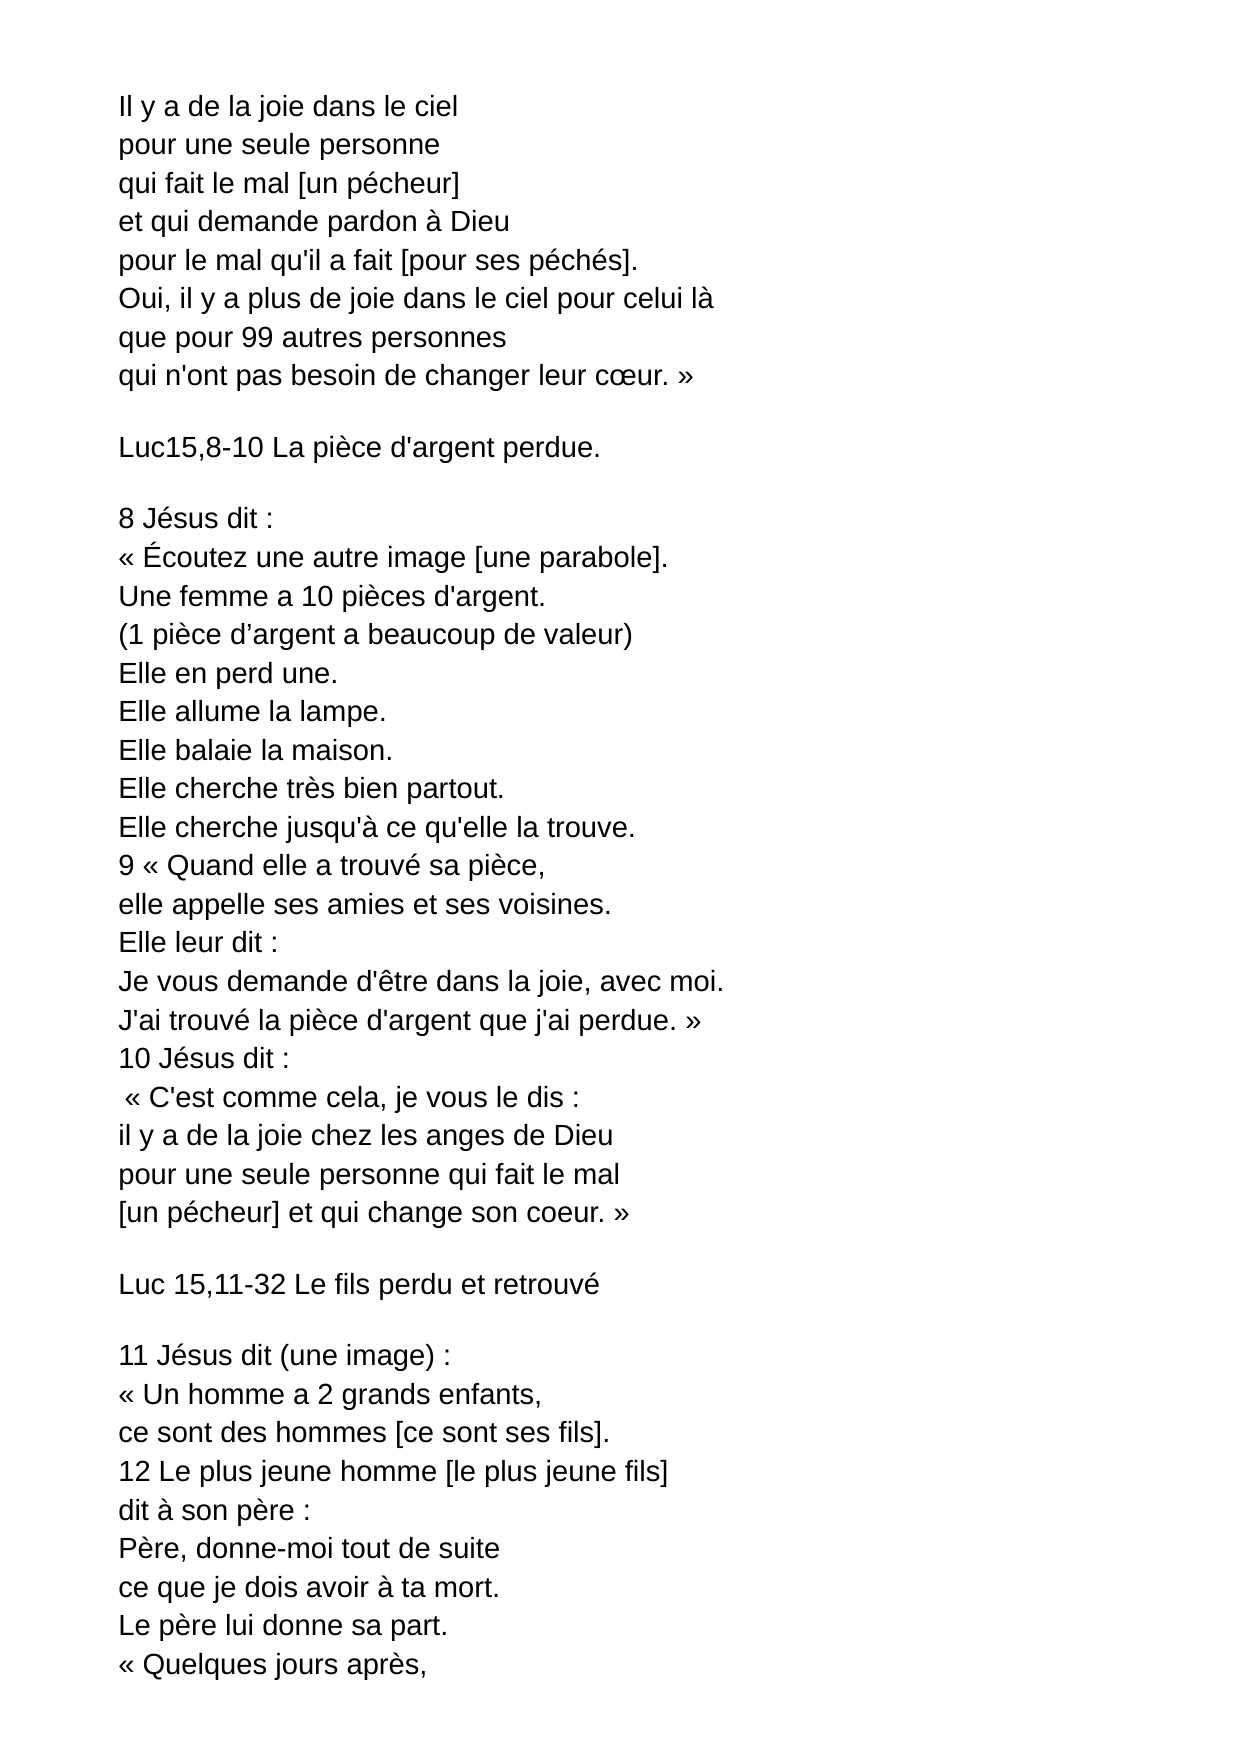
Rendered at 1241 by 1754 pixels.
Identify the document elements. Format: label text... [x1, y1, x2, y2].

text Elle allume la lampe. [118, 694, 1122, 728]
text qui n'ont pas besoin de changer leur cœur. » [118, 358, 1122, 392]
text qui fait le mal [un pécheur] [118, 166, 1122, 199]
text pour une seule personne [118, 127, 1122, 161]
text « C'est comme cela, je vous le dis : [118, 1079, 1122, 1113]
text Elle en perd une. [118, 656, 1122, 689]
text elle appelle ses amies et ses voisines. [118, 887, 1122, 920]
text Le père lui donne sa part. [118, 1608, 1122, 1642]
text Elle cherche jusqu'à ce qu'elle la trouve. [118, 810, 1122, 843]
text « Écoutez une autre image [une parabole]. [118, 540, 1122, 573]
text Une femme a 10 pièces d'argent. [118, 578, 1122, 612]
text « Quelques jours après, [118, 1647, 1122, 1680]
text « Un homme a 2 grands enfants, [118, 1377, 1122, 1410]
text Oui, il y a plus de joie dans le ciel pour celui là [118, 281, 1122, 315]
text Luc 15,11-32 Le fils perdu et retrouvé [118, 1267, 1122, 1300]
text 11 Jésus dit (une image) : [118, 1338, 1122, 1372]
text Père, donne-moi tout de suite [118, 1531, 1122, 1564]
text Elle leur dit : [118, 925, 1122, 959]
text il y a de la joie chez les anges de Dieu [118, 1118, 1122, 1152]
text Elle cherche très bien partout. [118, 771, 1122, 805]
text que pour 99 autres personnes [118, 320, 1122, 353]
text et qui demande pardon à Dieu [118, 204, 1122, 238]
text 12 Le plus jeune homme [le plus jeune fils] [118, 1454, 1122, 1487]
text pour une seule personne qui fait le mal [118, 1157, 1122, 1190]
text Je vous demande d'être dans la joie, avec moi. [118, 964, 1122, 997]
text [un pécheur] et qui change son coeur. » [118, 1195, 1122, 1229]
text Elle balaie la maison. [118, 733, 1122, 766]
text J'ai trouvé la pièce d'argent que j'ai perdue. » [118, 1002, 1122, 1036]
text pour le mal qu'il a fait [pour ses péchés]. [118, 243, 1122, 276]
text dit à son père : [118, 1492, 1122, 1526]
text 8 Jésus dit : [118, 501, 1122, 535]
text 9 « Quand elle a trouvé sa pièce, [118, 848, 1122, 882]
text Luc15,8-10 La pièce d'argent perdue. [118, 430, 1122, 463]
text (1 pièce d’argent a beaucoup de valeur) [118, 617, 1122, 651]
text ce que je dois avoir à ta mort. [118, 1569, 1122, 1603]
text 10 Jésus dit : [118, 1041, 1122, 1074]
text ce sont des hommes [ce sont ses fils]. [118, 1415, 1122, 1449]
text Il y a de la joie dans le ciel [118, 88, 1122, 122]
